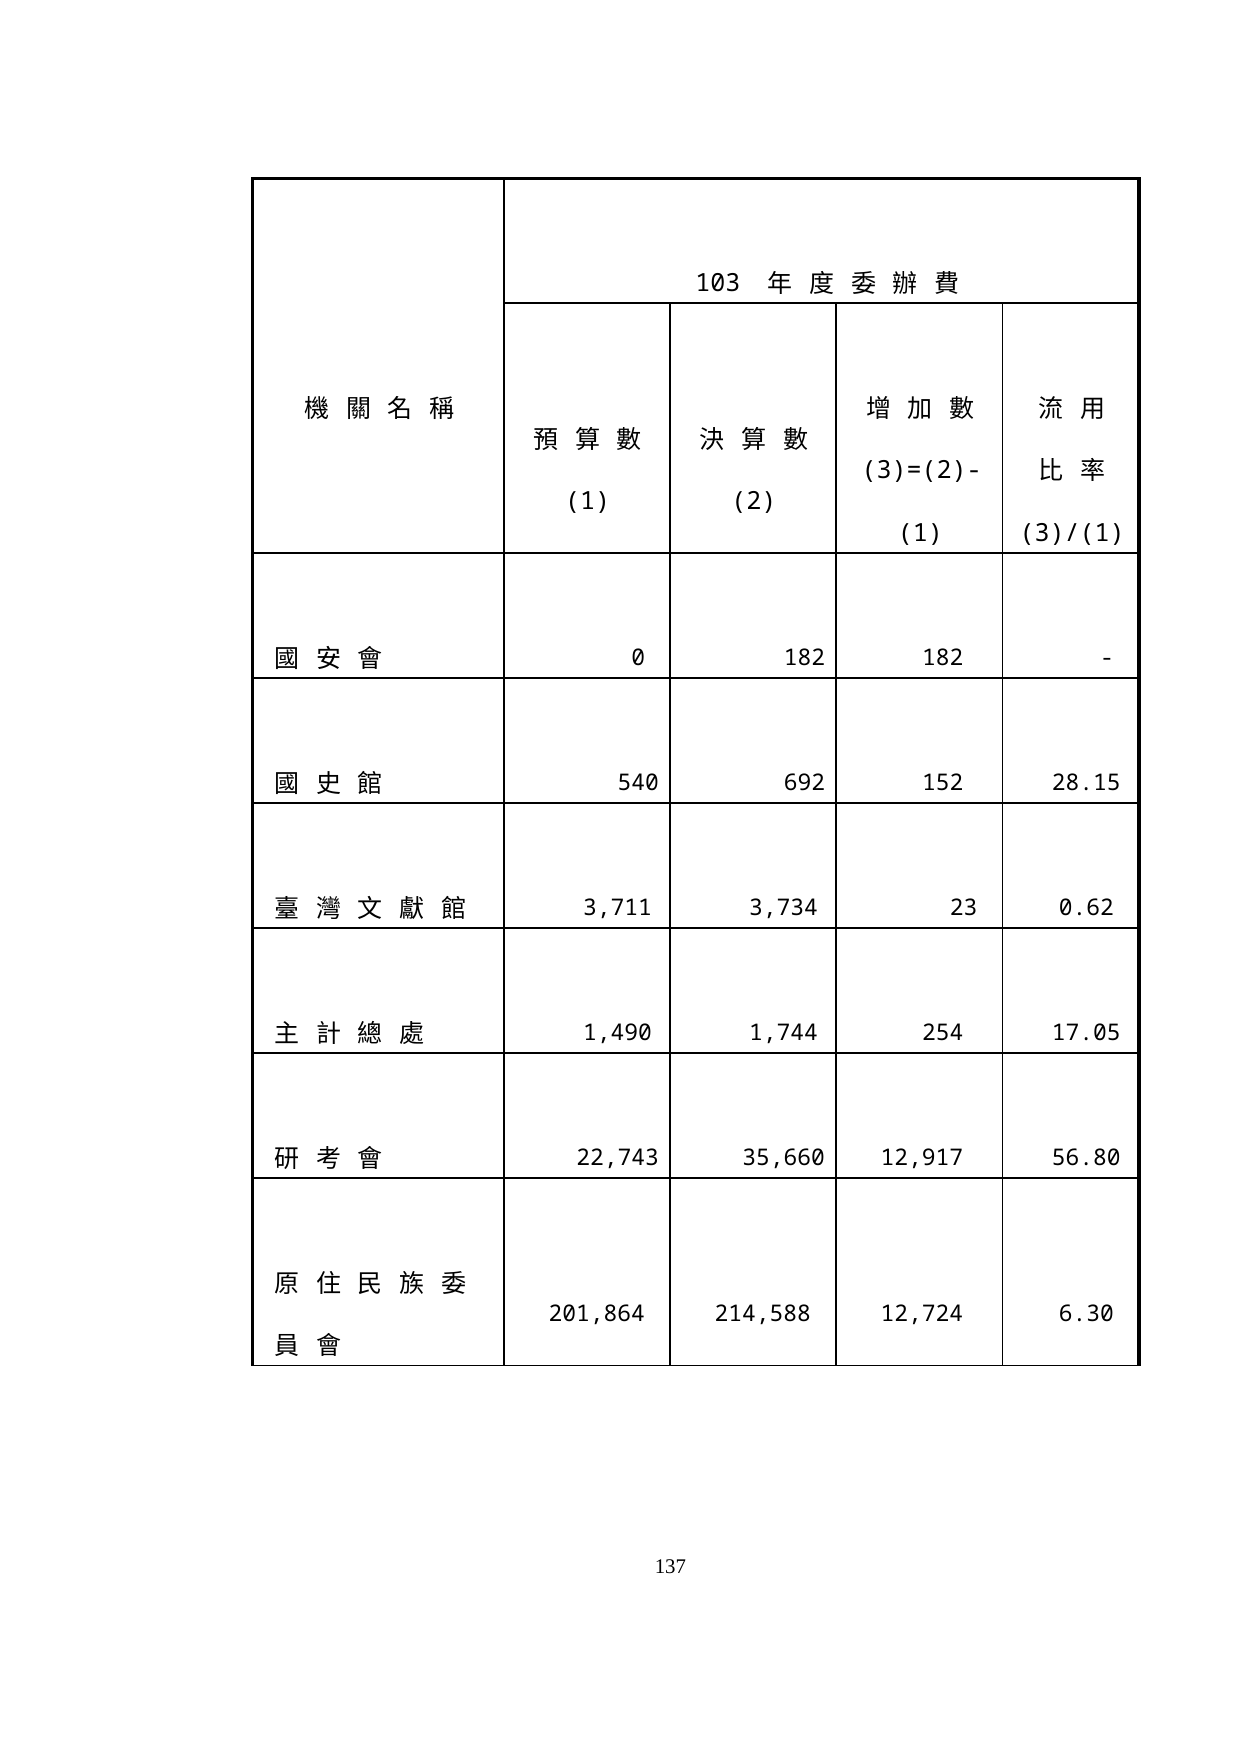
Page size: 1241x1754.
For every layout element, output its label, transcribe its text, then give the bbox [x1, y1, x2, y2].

table_cell 決算數(2) [671, 304, 835, 552]
table_cell 17.05 [1003, 929, 1137, 1052]
table_cell 56.80 [1003, 1054, 1137, 1177]
table_cell 254 [837, 929, 1002, 1052]
table_cell 研考會 [254, 1054, 503, 1177]
table_cell 12,917 [837, 1054, 1002, 1177]
table_cell 182 [671, 554, 835, 677]
table_cell 692 [671, 679, 835, 802]
table_cell 增加數(3)=(2)-(1) [837, 304, 1002, 552]
table_cell 28.15 [1003, 679, 1137, 802]
table_cell 國史館 [254, 679, 503, 802]
table_cell 201,864 [505, 1179, 669, 1365]
table_cell 23 [837, 804, 1002, 927]
table_cell 3,711 [505, 804, 669, 927]
table_cell 6.30 [1003, 1179, 1137, 1365]
table_cell 預算數(1) [505, 304, 669, 552]
table_cell 182 [837, 554, 1002, 677]
table_header 103年度委辦費 [505, 180, 1137, 302]
table_cell - [1003, 554, 1137, 677]
table_cell 主計總處 [254, 929, 503, 1052]
table_cell 0.62 [1003, 804, 1137, 927]
table_cell 1,490 [505, 929, 669, 1052]
table_header 機關名稱 [254, 180, 503, 552]
table_cell 1,744 [671, 929, 835, 1052]
table_cell 35,660 [671, 1054, 835, 1177]
table_cell 流用比率 (3)/(1) [1003, 304, 1137, 552]
table_cell 214,588 [671, 1179, 835, 1365]
table_cell 臺灣文獻館 [254, 804, 503, 927]
table_cell 12,724 [837, 1179, 1002, 1365]
table_cell 22,743 [505, 1054, 669, 1177]
table_cell 0 [505, 554, 669, 677]
table_cell 540 [505, 679, 669, 802]
table_cell 國安會 [254, 554, 503, 677]
table_cell 3,734 [671, 804, 835, 927]
table_cell 原住民族委員會 [254, 1179, 503, 1365]
table_cell 152 [837, 679, 1002, 802]
